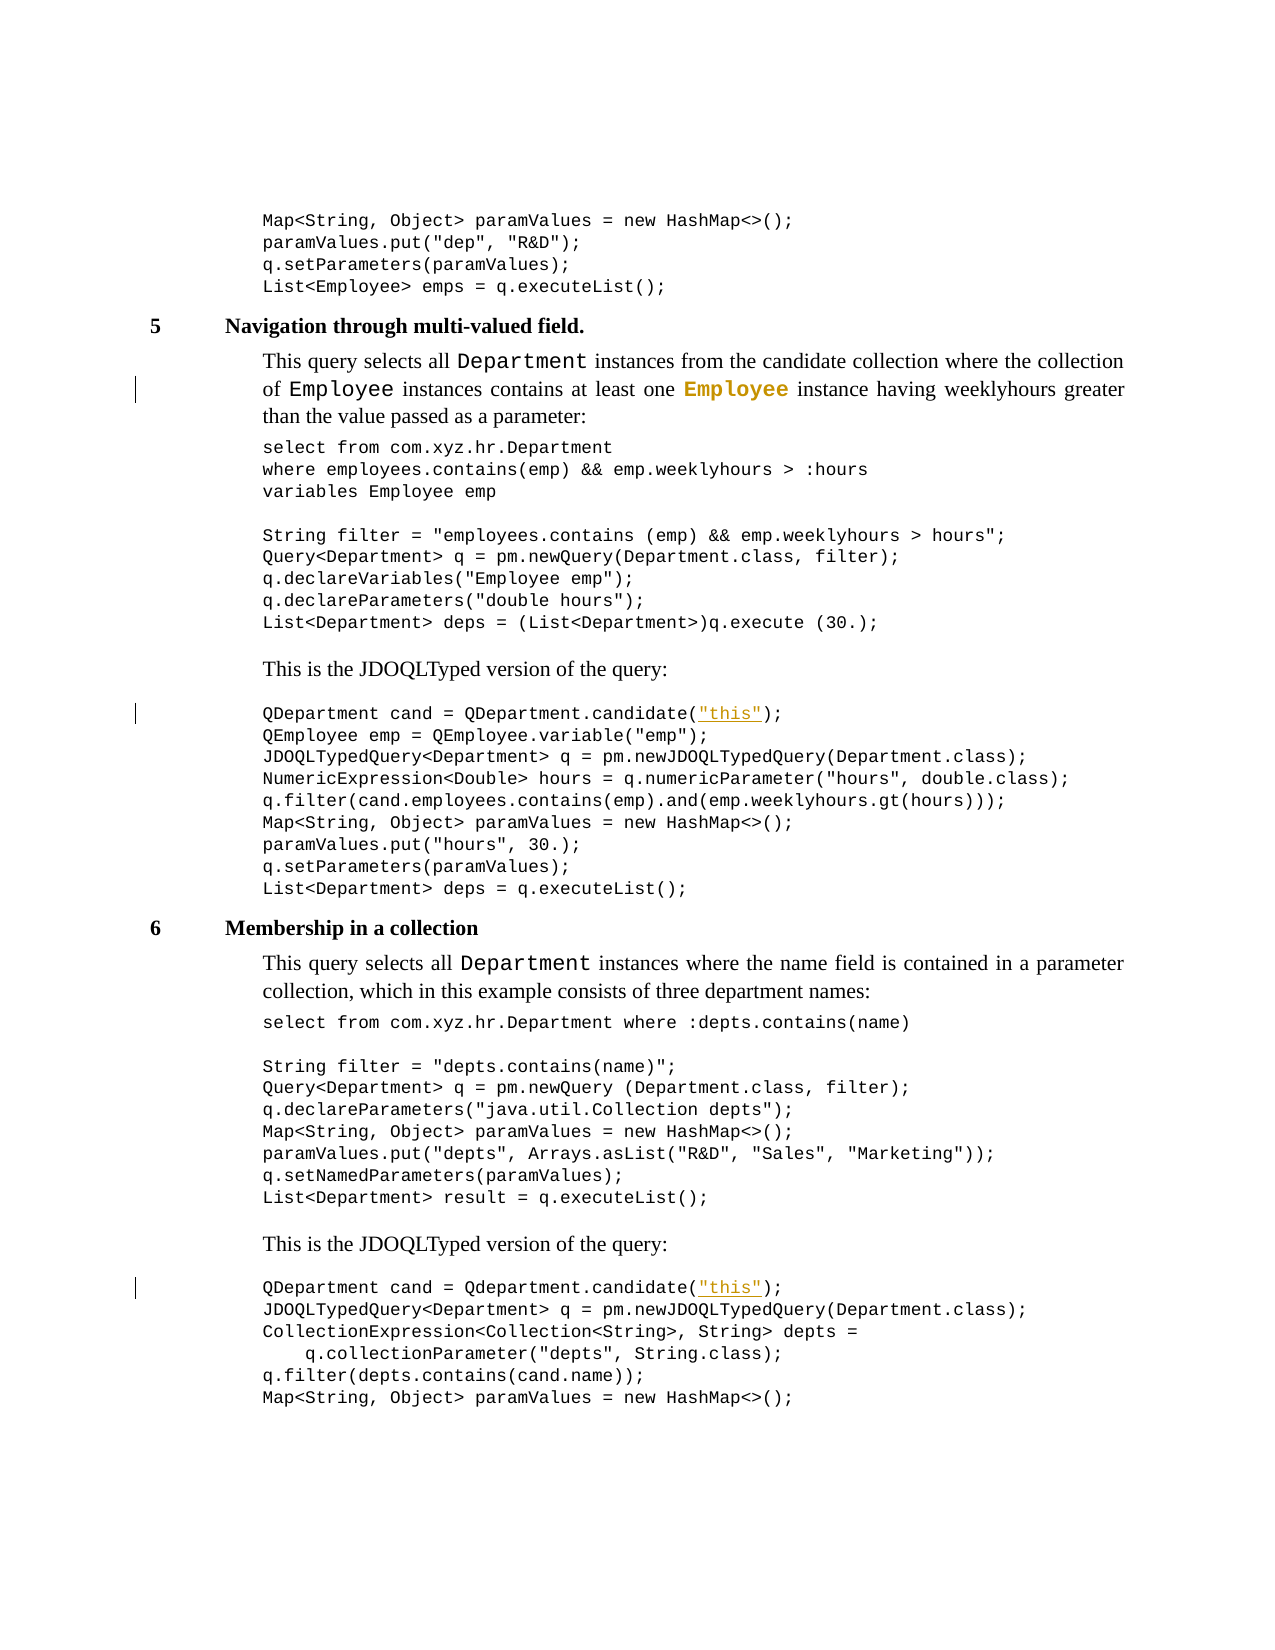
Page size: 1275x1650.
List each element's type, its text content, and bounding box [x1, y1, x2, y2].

text Query<Department> q = pm.newQuery (Department.class, filter); [262, 1077, 1125, 1099]
text List<Department> deps = (List<Department>)q.execute (30.); [262, 612, 1125, 634]
text q.setNamedParameters(paramValues); [262, 1165, 1125, 1187]
text Map<String, Object> paramValues = new HashMap<>(); [262, 1121, 1125, 1143]
text q.declareParameters("double hours"); [262, 590, 1125, 612]
text Map<String, Object> paramValues = new HashMap<>(); [262, 1387, 1125, 1409]
text String filter = "depts.contains(name)"; [262, 1056, 1125, 1077]
text List<Employee> emps = q.executeList(); [262, 276, 1125, 297]
text List<Department> result = q.executeList(); [262, 1187, 1125, 1209]
text This is the JDOQLTyped version of the query: [262, 656, 1125, 682]
text QDepartment cand = QDepartment.candidate("this"); [262, 702, 1125, 724]
text Map<String, Object> paramValues = new HashMap<>(); [262, 210, 1125, 232]
text JDOQLTypedQuery<Department> q = pm.newJDOQLTypedQuery(Department.class); [262, 746, 1125, 768]
text q.declareParameters("java.util.Collection depts"); [262, 1099, 1125, 1121]
text Query<Department> q = pm.newQuery(Department.class, filter); [262, 546, 1125, 568]
subtitle Membership in a collection [150, 914, 1125, 940]
text paramValues.put("hours", 30.); [262, 834, 1125, 856]
text NumericExpression<Double> hours = q.numericParameter("hours", double.class); [262, 768, 1125, 790]
text paramValues.put("dep", "R&D"); [262, 232, 1125, 254]
text List<Department> deps = q.executeList(); [262, 877, 1125, 899]
text This is the JDOQLTyped version of the query: [262, 1231, 1125, 1257]
text q.setParameters(paramValues); [262, 856, 1125, 877]
subtitle Navigation through multi-valued field. [150, 312, 1125, 338]
text QEmployee emp = QEmployee.variable("emp"); [262, 724, 1125, 746]
text q.filter(depts.contains(cand.name)); [262, 1365, 1125, 1387]
text Map<String, Object> paramValues = new HashMap<>(); [262, 812, 1125, 834]
text paramValues.put("depts", Arrays.asList("R&D", "Sales", "Marketing")); [262, 1143, 1125, 1165]
text select from com.xyz.hr.Department where :depts.contains(name) [262, 1012, 1125, 1034]
text JDOQLTypedQuery<Department> q = pm.newJDOQLTypedQuery(Department.class); [262, 1299, 1125, 1321]
text q.declareVariables("Employee emp"); [262, 568, 1125, 590]
text q.filter(cand.employees.contains(emp).and(emp.weeklyhours.gt(hours))); [262, 790, 1125, 812]
text select from com.xyz.hr.Department where employees.contains(emp) && emp.weeklyhours > :hours variables Employee emp [262, 437, 1125, 502]
text QDepartment cand = Qdepartment.candidate("this"); [262, 1277, 1125, 1299]
text This query selects all Department instances from the candidate collection where the collection of Employee instances contains at least one Employee instance having weeklyhours greater than the value passed as a parameter: [262, 348, 1125, 428]
text CollectionExpression<Collection<String>, String> depts = q.collectionParameter("depts", String.class); [262, 1321, 1125, 1365]
text This query selects all Department instances where the name field is contained in a parameter collection, which in this example consists of three department names: [262, 950, 1125, 1003]
text String filter = "employees.contains (emp) && emp.weeklyhours > hours"; [262, 524, 1125, 546]
text q.setParameters(paramValues); [262, 254, 1125, 276]
